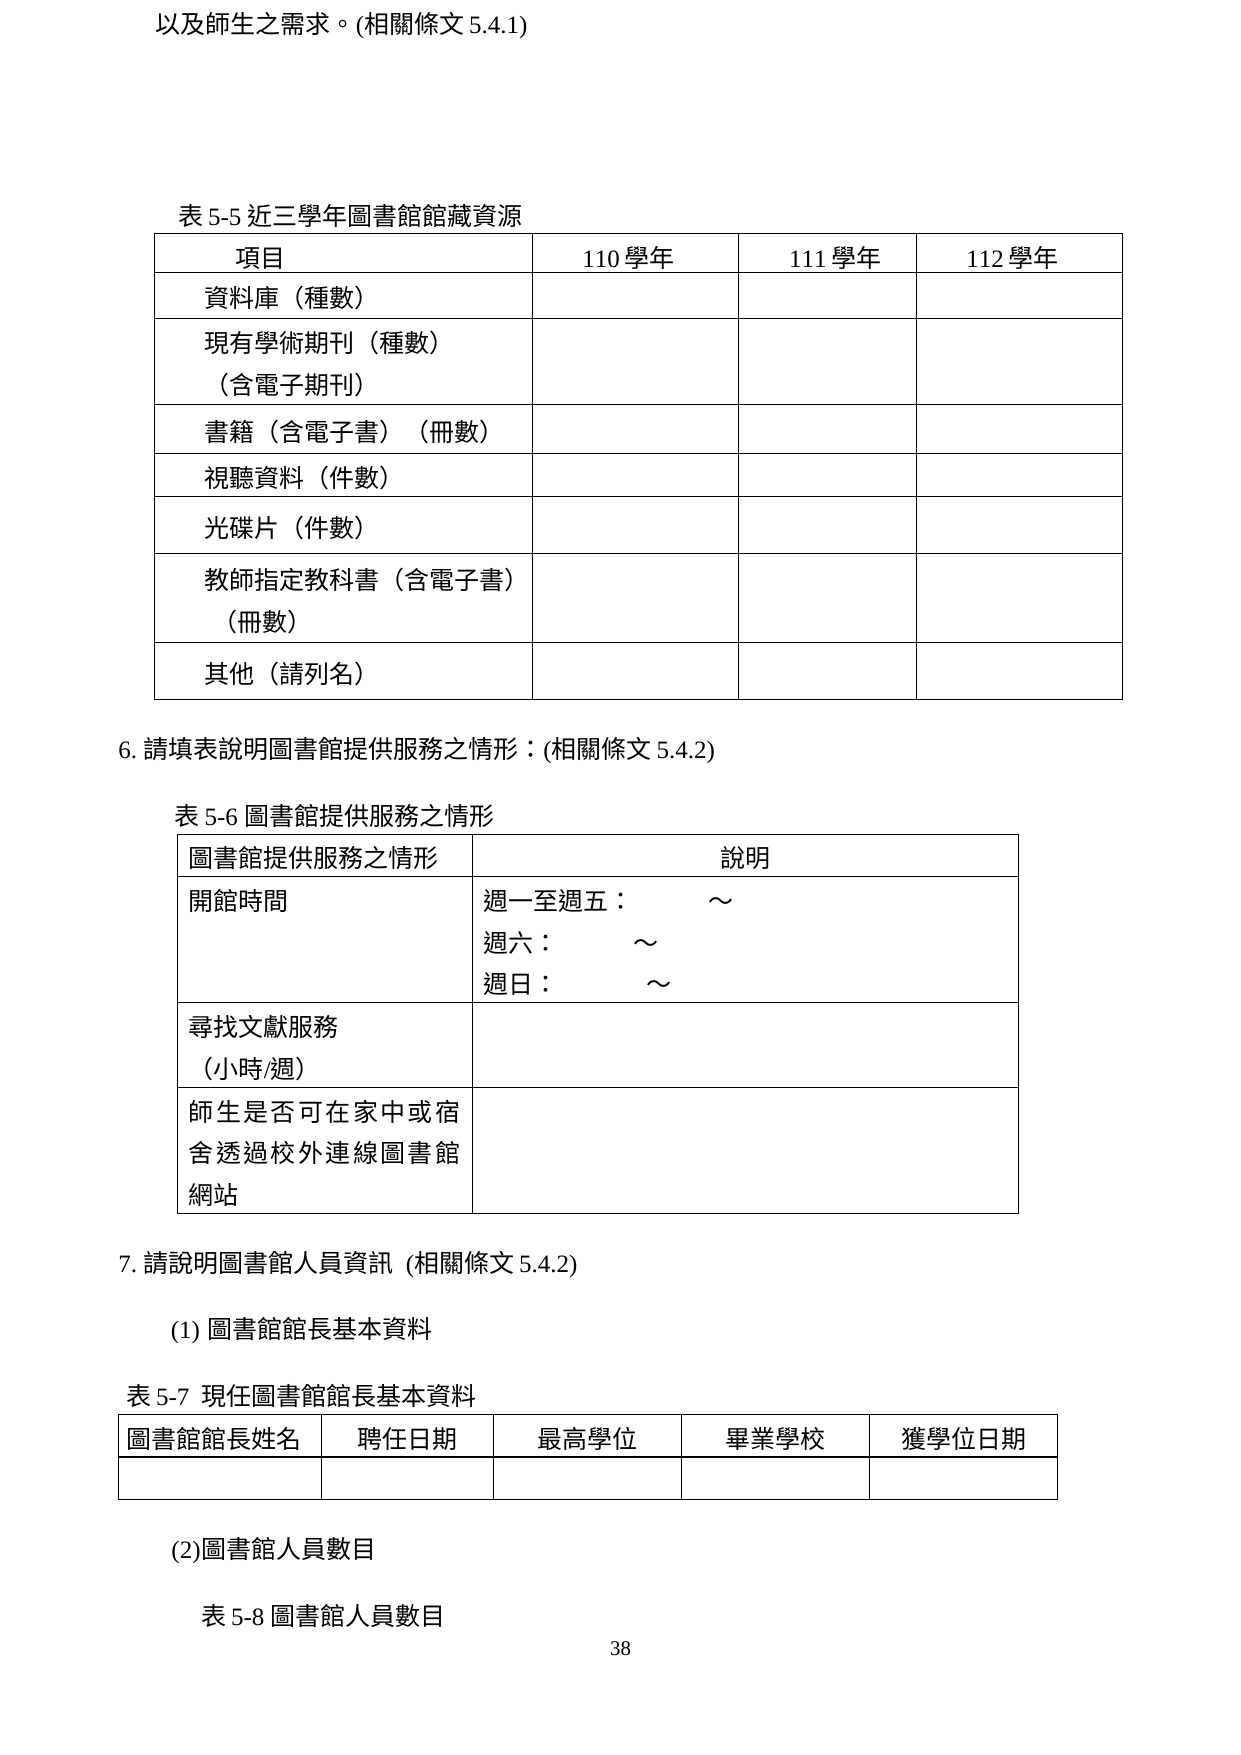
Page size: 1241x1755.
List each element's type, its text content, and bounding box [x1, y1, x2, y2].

list 圖書館人員數目 [171, 1525, 1122, 1567]
table_cell 開館時間 [178, 877, 472, 1002]
list 請填表說明圖書館提供服務之情形：(相關條文5.4.2) [118, 725, 1122, 767]
text 表5-6 圖書館提供服務之情形 [168, 792, 1122, 833]
table_header 112學年 [917, 234, 1122, 272]
table_cell [533, 554, 738, 642]
table_header 項目 [155, 234, 532, 272]
table_header 最高學位 [494, 1415, 681, 1456]
table_cell 尋找文獻服務 （小時/週） [178, 1003, 472, 1087]
table_header 圖書館館長姓名 [119, 1415, 321, 1456]
text 表5-8 圖書館人員數目 [201, 1592, 1122, 1633]
table_cell [917, 454, 1122, 496]
table_header 圖書館提供服務之情形 [178, 835, 472, 876]
table_cell [917, 554, 1122, 642]
table_cell [473, 1003, 1018, 1087]
table_cell [533, 454, 738, 496]
table_header 110學年 [533, 234, 738, 272]
table_cell [870, 1458, 1057, 1499]
table_cell [682, 1458, 869, 1499]
list 以及師生之需求。(相關條文5.4.1) [118, 0, 1122, 42]
table_header 111學年 [739, 234, 916, 272]
table_cell 書籍（含電子書）（冊數） [155, 405, 532, 453]
table_header 獲學位日期 [870, 1415, 1057, 1456]
table_header 聘任日期 [322, 1415, 493, 1456]
table_cell [119, 1458, 321, 1499]
table_cell [533, 497, 738, 553]
table_cell 其他（請列名） [155, 643, 532, 699]
table_cell [739, 554, 916, 642]
table_cell 師生是否可在家中或宿舍透過校外連線圖書館網站 [178, 1088, 472, 1213]
table_header 說明 [473, 835, 1018, 876]
table_cell [739, 454, 916, 496]
table_cell [917, 497, 1122, 553]
list 請說明圖書館人員資訊 (相關條文5.4.2) [118, 1239, 1122, 1280]
table_cell [739, 497, 916, 553]
table_cell 視聽資料（件數） [155, 454, 532, 496]
table_cell [533, 405, 738, 453]
table_cell 資料庫（種數） [155, 273, 532, 318]
table_cell [917, 405, 1122, 453]
table_cell 週一至週五： ～ 週六： ～ 週日： ～ [473, 877, 1018, 1002]
table_cell [739, 643, 916, 699]
table_cell 教師指定教科書（含電子書）（冊數） [155, 554, 532, 642]
table_cell [917, 643, 1122, 699]
table_cell [917, 319, 1122, 403]
table_cell [917, 273, 1122, 318]
table_cell [533, 319, 738, 403]
table_cell [533, 643, 738, 699]
text 表5-7 現任圖書館館長基本資料 [57, 1372, 1122, 1414]
table_cell [533, 273, 738, 318]
table_cell [322, 1458, 493, 1499]
table_cell [494, 1458, 681, 1499]
table_cell [739, 273, 916, 318]
table_cell [473, 1088, 1018, 1213]
table_cell 現有學術期刊（種數） （含電子期刊） [155, 319, 532, 403]
list 圖書館館長基本資料 [171, 1305, 1122, 1347]
table_cell [739, 405, 916, 453]
table_cell 光碟片（件數） [155, 497, 532, 553]
text 表5-5 近三學年圖書館館藏資源 [178, 192, 1122, 233]
table_cell [739, 319, 916, 403]
table_header 畢業學校 [682, 1415, 869, 1456]
